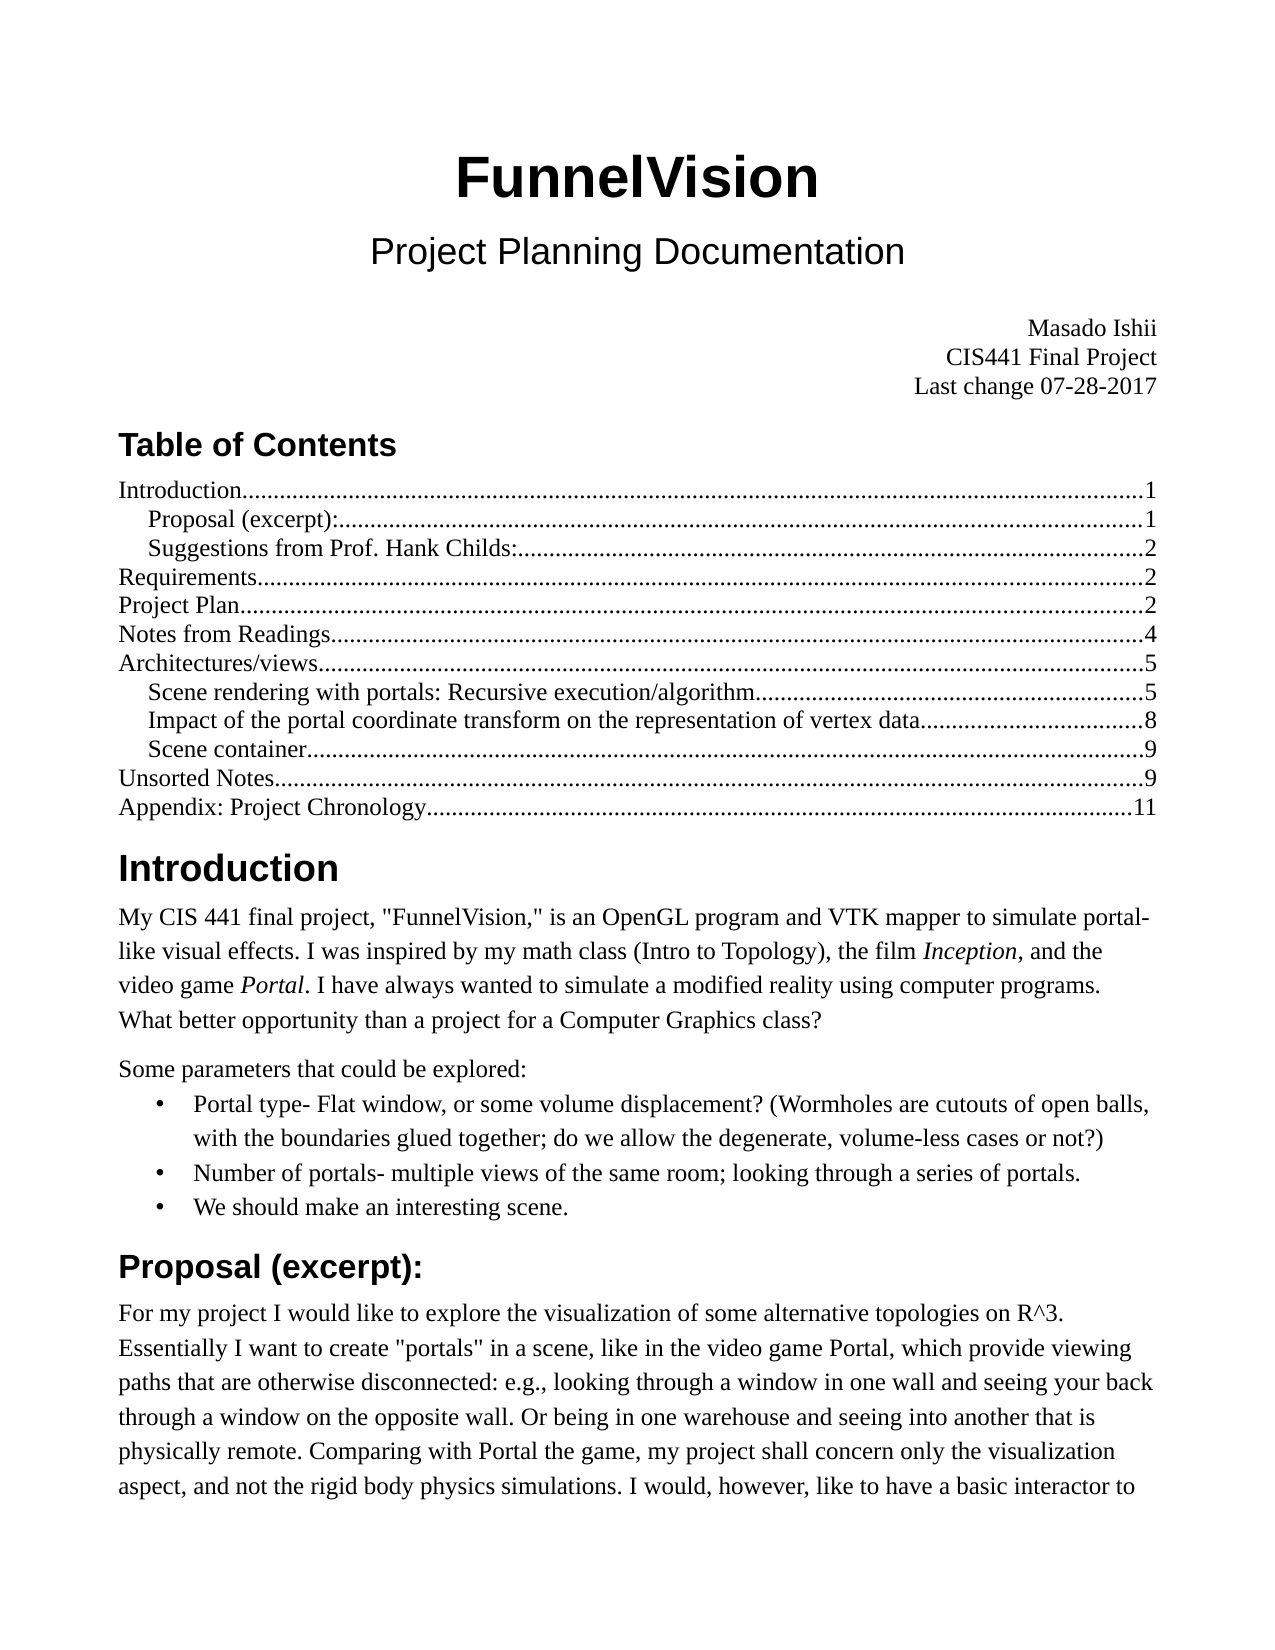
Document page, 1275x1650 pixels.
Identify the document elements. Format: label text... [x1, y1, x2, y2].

text Appendix: Project Chronology 11 [118, 792, 1157, 821]
text Introduction 1 [118, 476, 1157, 504]
list We should make an interesting scene. [156, 1192, 1157, 1221]
subtitle Table of Contents [118, 424, 1157, 463]
list Portal type- Flat window, or some volume displacement? (Wormholes are cutouts of open balls, with the boundaries glued together; do we allow the degenerate, volume-less cases or not?) [156, 1089, 1157, 1152]
text Unsorted Notes 9 [118, 763, 1157, 792]
text Masado Ishii [118, 313, 1157, 342]
title FunnelVision [118, 143, 1157, 210]
subtitle Project Planning Documentation [118, 229, 1157, 272]
text Project Plan 2 [118, 591, 1157, 619]
text Last change 07-28-2017 [118, 371, 1157, 399]
text My CIS 441 final project, "FunnelVision," is an OpenGL program and VTK mapper to simulate portal-like visual effects. I was inspired by my math class (Intro to Topology), the film Inception, and the video game Portal. I have always wanted to simulate a modified reality using computer programs. What better opportunity than a project for a Computer Graphics class? [118, 902, 1157, 1034]
text Proposal (excerpt): 1 [148, 504, 1157, 533]
subtitle Introduction [118, 846, 1157, 889]
list Number of portals- multiple views of the same room; looking through a series of portals. [156, 1158, 1157, 1186]
text Scene rendering with portals: Recursive execution/algorithm 5 [148, 677, 1157, 706]
text Notes from Readings 4 [118, 619, 1157, 648]
text Suggestions from Prof. Hank Childs: 2 [148, 533, 1157, 562]
text CIS441 Final Project [118, 342, 1157, 371]
text Architectures/views 5 [118, 648, 1157, 677]
text Impact of the portal coordinate transform on the representation of vertex data 8 [148, 706, 1157, 734]
text Requirements 2 [118, 562, 1157, 591]
text For my project I would like to explore the visualization of some alternative topologies on R^3. Essentially I want to create "portals" in a scene, like in the video game Portal, which provide viewing paths that are otherwise disconnected: e.g., looking through a window in one wall and seeing your back through a window on the opposite wall. Or being in one warehouse and seeing into another that is physically remote. Comparing with Portal the game, my project shall concern only the visualization aspect, and not the rigid body physics simulations. I would, however, like to have a basic interactor to [118, 1298, 1157, 1500]
text Some parameters that could be explored: [118, 1054, 1157, 1083]
text Scene container 9 [148, 734, 1157, 763]
subtitle Proposal (excerpt): [118, 1247, 1157, 1286]
